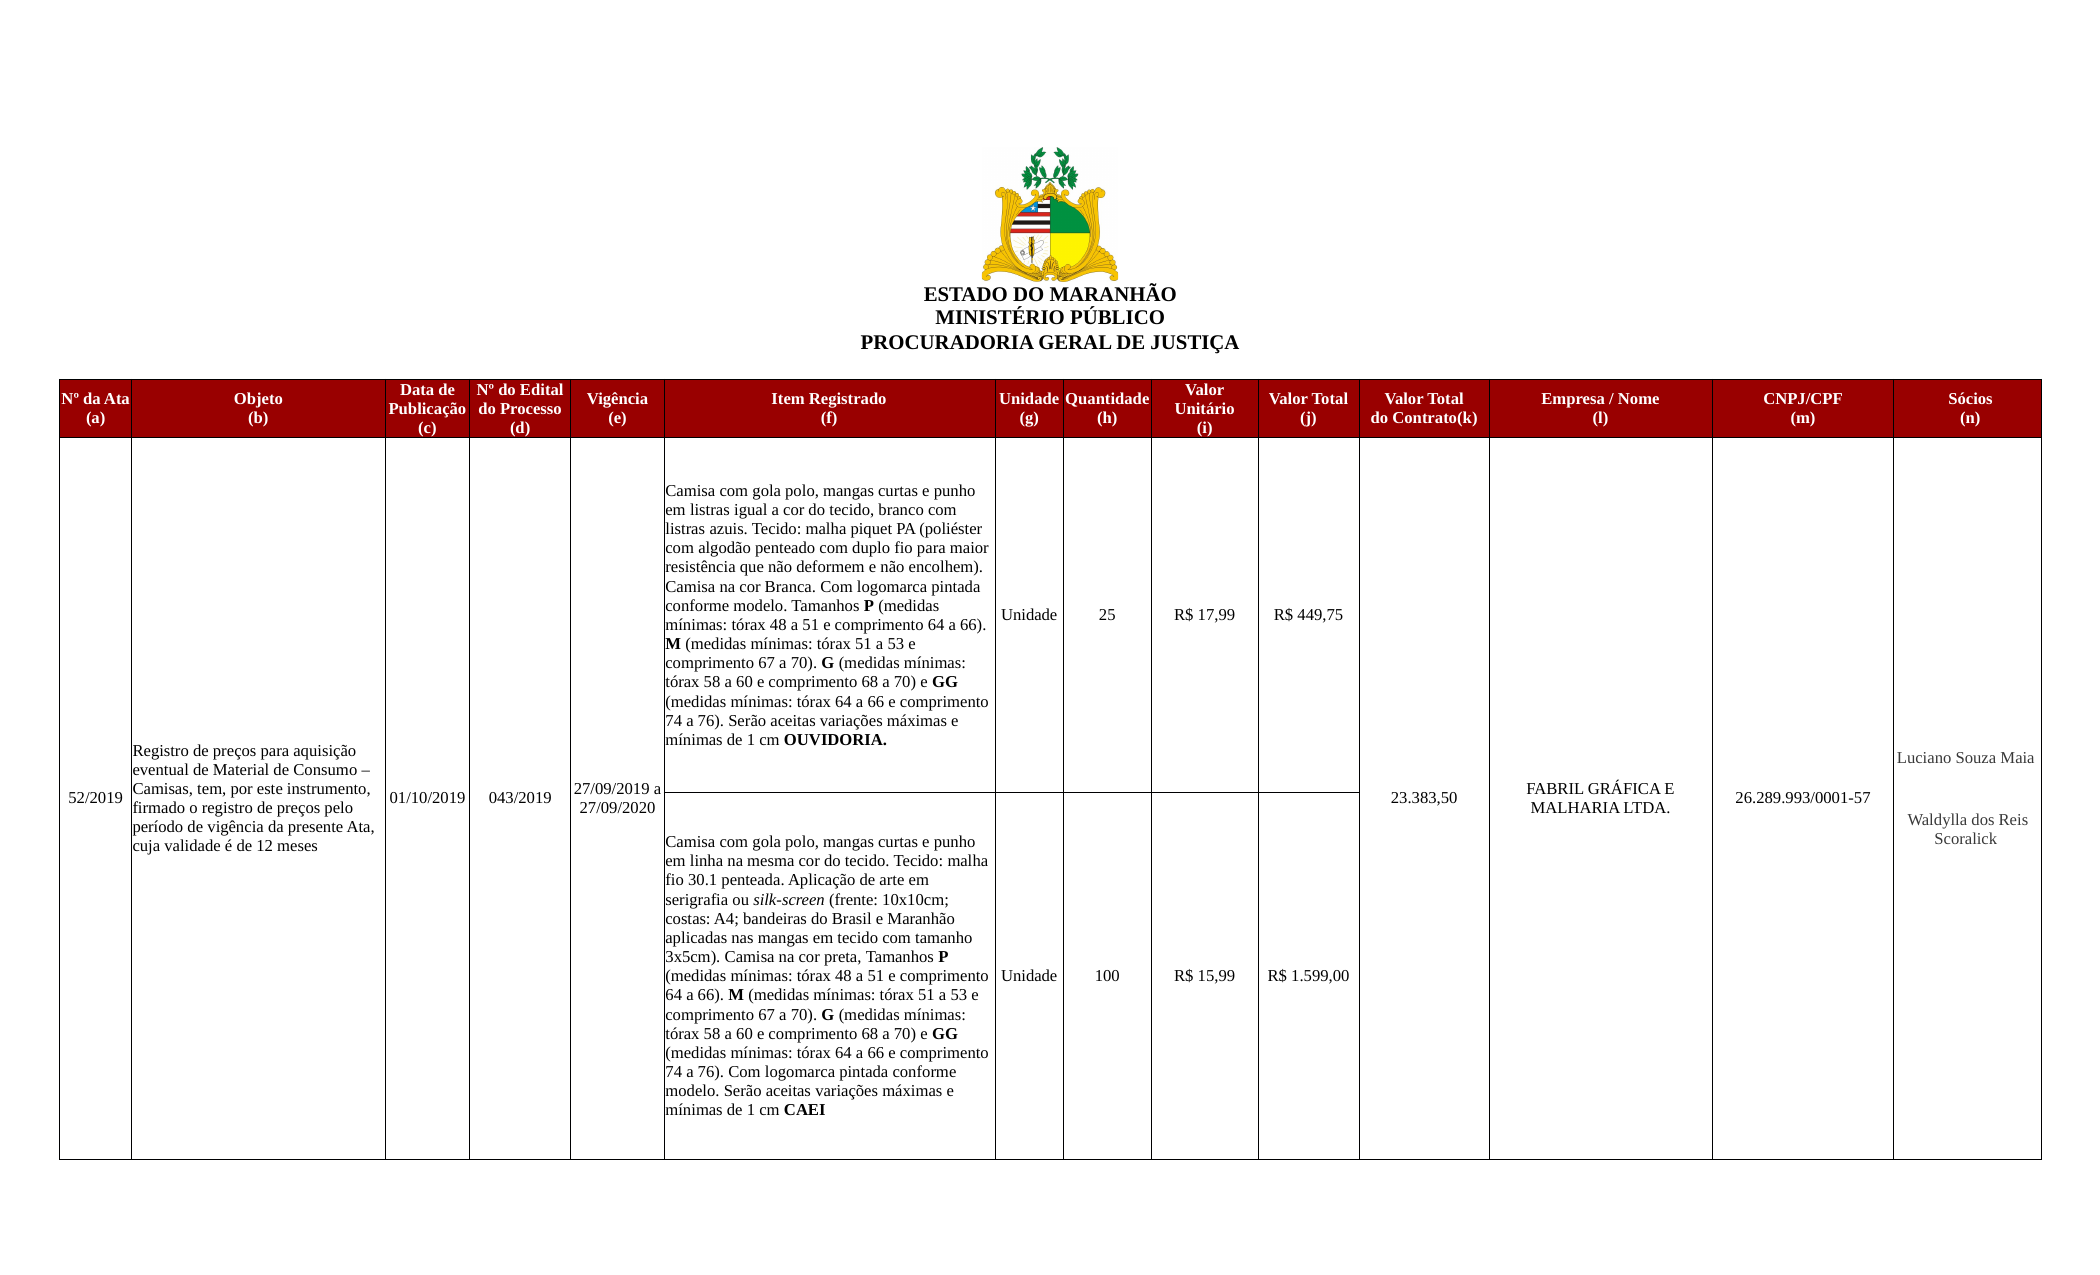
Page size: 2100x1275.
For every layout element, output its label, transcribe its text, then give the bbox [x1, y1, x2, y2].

table_header Valor Unitário (i) [1152, 380, 1258, 437]
table_header Sócios (n) [1894, 380, 2041, 437]
table_cell R$ 449,75 [1259, 438, 1359, 792]
table_cell R$ 17,99 [1152, 438, 1258, 792]
table_header Valor Total (j) [1259, 380, 1359, 437]
table_header Nº do Edital do Processo (d) [470, 380, 570, 437]
table_header Objeto (b) [132, 380, 385, 437]
table_header Valor Total do Contrato(k) [1360, 380, 1489, 437]
table_cell 23.383,50 [1360, 438, 1489, 1158]
table_cell 100 [1064, 793, 1151, 1158]
table_cell R$ 15,99 [1152, 793, 1258, 1158]
table_cell Camisa com gola polo, mangas curtas e punho em linha na mesma cor do tecido. Tecido: malha fio 30.1 penteada. Aplicação de arte em serigrafia ou silk-screen (frente: 10x10cm; costas: A4; bandeiras do Brasil e Maranhão aplicadas nas mangas em tecido com tamanho 3x5cm). Camisa na cor preta, Tamanhos P (medidas mínimas: tórax 48 a 51 e comprimento 64 a 66). M (medidas mínimas: tórax 51 a 53 e comprimento 67 a 70). G (medidas mínimas: tórax 58 a 60 e comprimento 68 a 70) e GG (medidas mínimas: tórax 64 a 66 e comprimento 74 a 76). Com logomarca pintada conforme modelo. Serão aceitas variações máximas e mínimas de 1 cm CAEI [665, 793, 995, 1158]
table_header CNPJ/CPF (m) [1713, 380, 1893, 437]
table_header Item Registrado (f) [665, 380, 995, 437]
table_cell Luciano Souza Maia Waldylla dos Reis Scoralick [1894, 438, 2041, 1158]
table_header Data de Publicação (c) [386, 380, 469, 437]
table_cell Unidade [996, 438, 1063, 792]
table_cell FABRIL GRÁFICA E MALHARIA LTDA. [1490, 438, 1712, 1158]
table_cell 27/09/2019 a 27/09/2020 [571, 438, 664, 1158]
table_header Unidade (g) [996, 380, 1063, 437]
table_cell 043/2019 [470, 438, 570, 1158]
table_cell Camisa com gola polo, mangas curtas e punho em listras igual a cor do tecido, branco com listras azuis. Tecido: malha piquet PA (poliéster com algodão penteado com duplo fio para maior resistência que não deformem e não encolhem). Camisa na cor Branca. Com logomarca pintada conforme modelo. Tamanhos P (medidas mínimas: tórax 48 a 51 e comprimento 64 a 66). M (medidas mínimas: tórax 51 a 53 e comprimento 67 a 70). G (medidas mínimas: tórax 58 a 60 e comprimento 68 a 70) e GG (medidas mínimas: tórax 64 a 66 e comprimento 74 a 76). Serão aceitas variações máximas e mínimas de 1 cm OUVIDORIA. [665, 438, 995, 792]
table_cell Registro de preços para aquisição eventual de Material de Consumo – Camisas, tem, por este instrumento, firmado o registro de preços pelo período de vigência da presente Ata, cuja validade é de 12 meses [132, 438, 385, 1158]
table_header Empresa / Nome (l) [1490, 380, 1712, 437]
table_cell 52/2019 [60, 438, 131, 1158]
table_header Nº da Ata (a) [60, 380, 131, 437]
table_cell 25 [1064, 438, 1151, 792]
table_cell Unidade [996, 793, 1063, 1158]
picture [981, 147, 1119, 282]
table_header Quantidade (h) [1064, 380, 1151, 437]
table_header Vigência (e) [571, 380, 664, 437]
table_cell R$ 1.599,00 [1259, 793, 1359, 1158]
table_cell 26.289.993/0001-57 [1713, 438, 1893, 1158]
table_cell 01/10/2019 [386, 438, 469, 1158]
